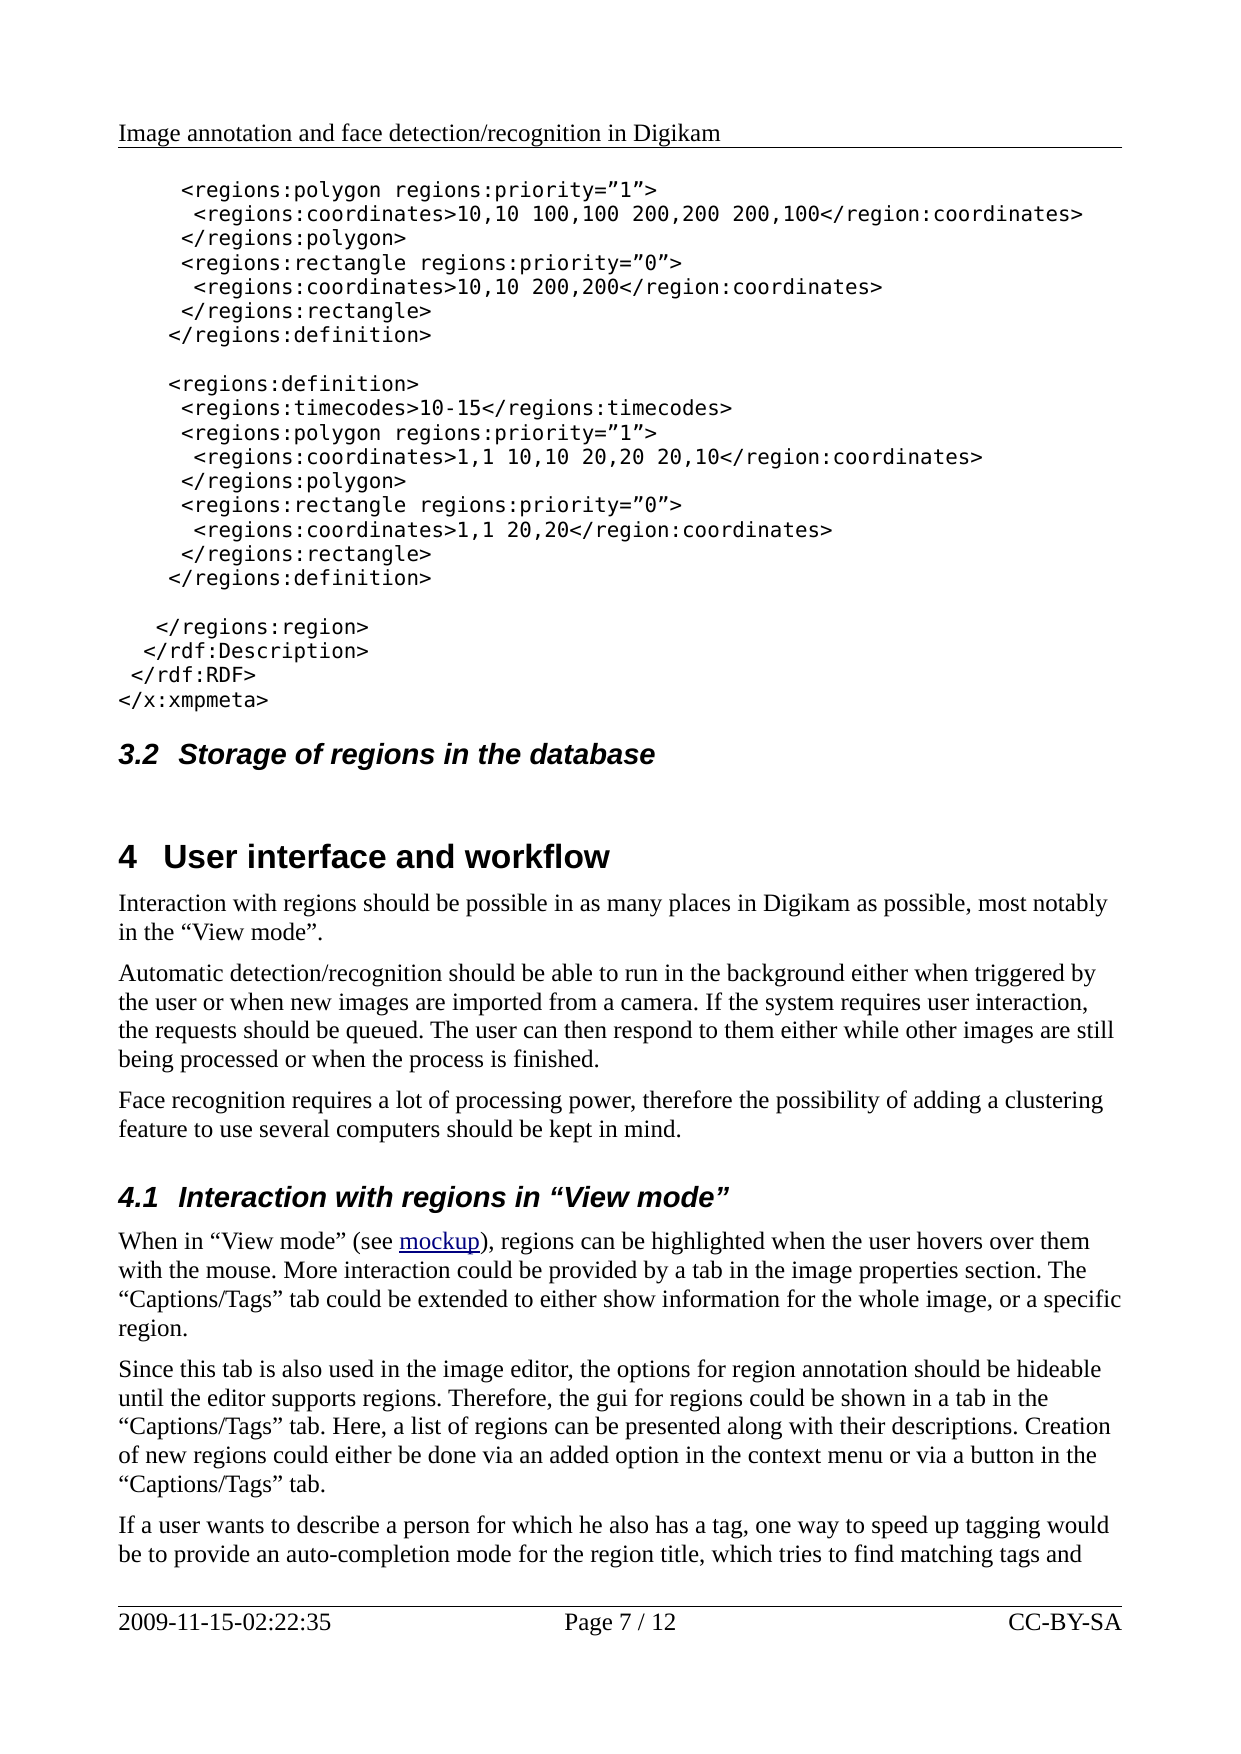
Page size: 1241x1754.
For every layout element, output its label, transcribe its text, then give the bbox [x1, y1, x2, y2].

text <regions:timecodes>10-15</regions:timecodes> [118, 396, 1122, 421]
text Face recognition requires a lot of processing power, therefore the possibility of adding a clustering feature to use several computers should be kept in mind. [118, 1085, 1122, 1143]
subtitle User interface and workflow [118, 837, 1122, 875]
text </x:xmpmeta> [118, 688, 1122, 712]
text </regions:definition> [118, 566, 1122, 591]
text <regions:rectangle regions:priority=”0”> [118, 493, 1122, 518]
text <regions:coordinates>10,10 100,100 200,200 200,100</region:coordinates> [118, 202, 1122, 226]
text </rdf:RDF> [118, 663, 1122, 688]
text <regions:rectangle regions:priority=”0”> [118, 251, 1122, 275]
text <regions:definition> [118, 372, 1122, 396]
text Since this tab is also used in the image editor, the options for region annotation should be hideable until the editor supports regions. Therefore, the gui for regions could be shown in a tab in the “Captions/Tags” tab. Here, a list of regions can be presented along with their descriptions. Creation of new regions could either be done via an added option in the context menu or via a button in the “Captions/Tags” tab. [118, 1354, 1122, 1498]
text </regions:rectangle> [118, 299, 1122, 323]
text <regions:coordinates>1,1 20,20</region:coordinates> [118, 518, 1122, 542]
text </rdf:Description> [118, 639, 1122, 663]
text </regions:rectangle> [118, 542, 1122, 566]
text <regions:coordinates>1,1 10,10 20,20 20,10</region:coordinates> [118, 445, 1122, 469]
text <regions:coordinates>10,10 200,200</region:coordinates> [118, 275, 1122, 299]
text </regions:definition> [118, 323, 1122, 348]
text </regions:region> [118, 615, 1122, 639]
text If a user wants to describe a person for which he also has a tag, one way to speed up tagging would be to provide an auto-completion mode for the region title, which tries to find matching tags and [118, 1510, 1122, 1568]
text </regions:polygon> [118, 226, 1122, 251]
text <regions:polygon regions:priority=”1”> [118, 178, 1122, 202]
subtitle Storage of regions in the database [118, 737, 1122, 770]
text When in “View mode” (see mockup), regions can be highlighted when the user hovers over them with the mouse. More interaction could be provided by a tab in the image properties section. The “Captions/Tags” tab could be extended to either show information for the whole image, or a specific region. [118, 1226, 1122, 1341]
text Automatic detection/recognition should be able to run in the background either when triggered by the user or when new images are imported from a camera. If the system requires user interaction, the requests should be queued. The user can then respond to them either while other images are still being processed or when the process is finished. [118, 958, 1122, 1073]
text </regions:polygon> [118, 469, 1122, 493]
text Interaction with regions should be possible in as many places in Digikam as possible, most notably in the “View mode”. [118, 888, 1122, 945]
text <regions:polygon regions:priority=”1”> [118, 421, 1122, 445]
subtitle Interaction with regions in “View mode” [118, 1180, 1122, 1214]
